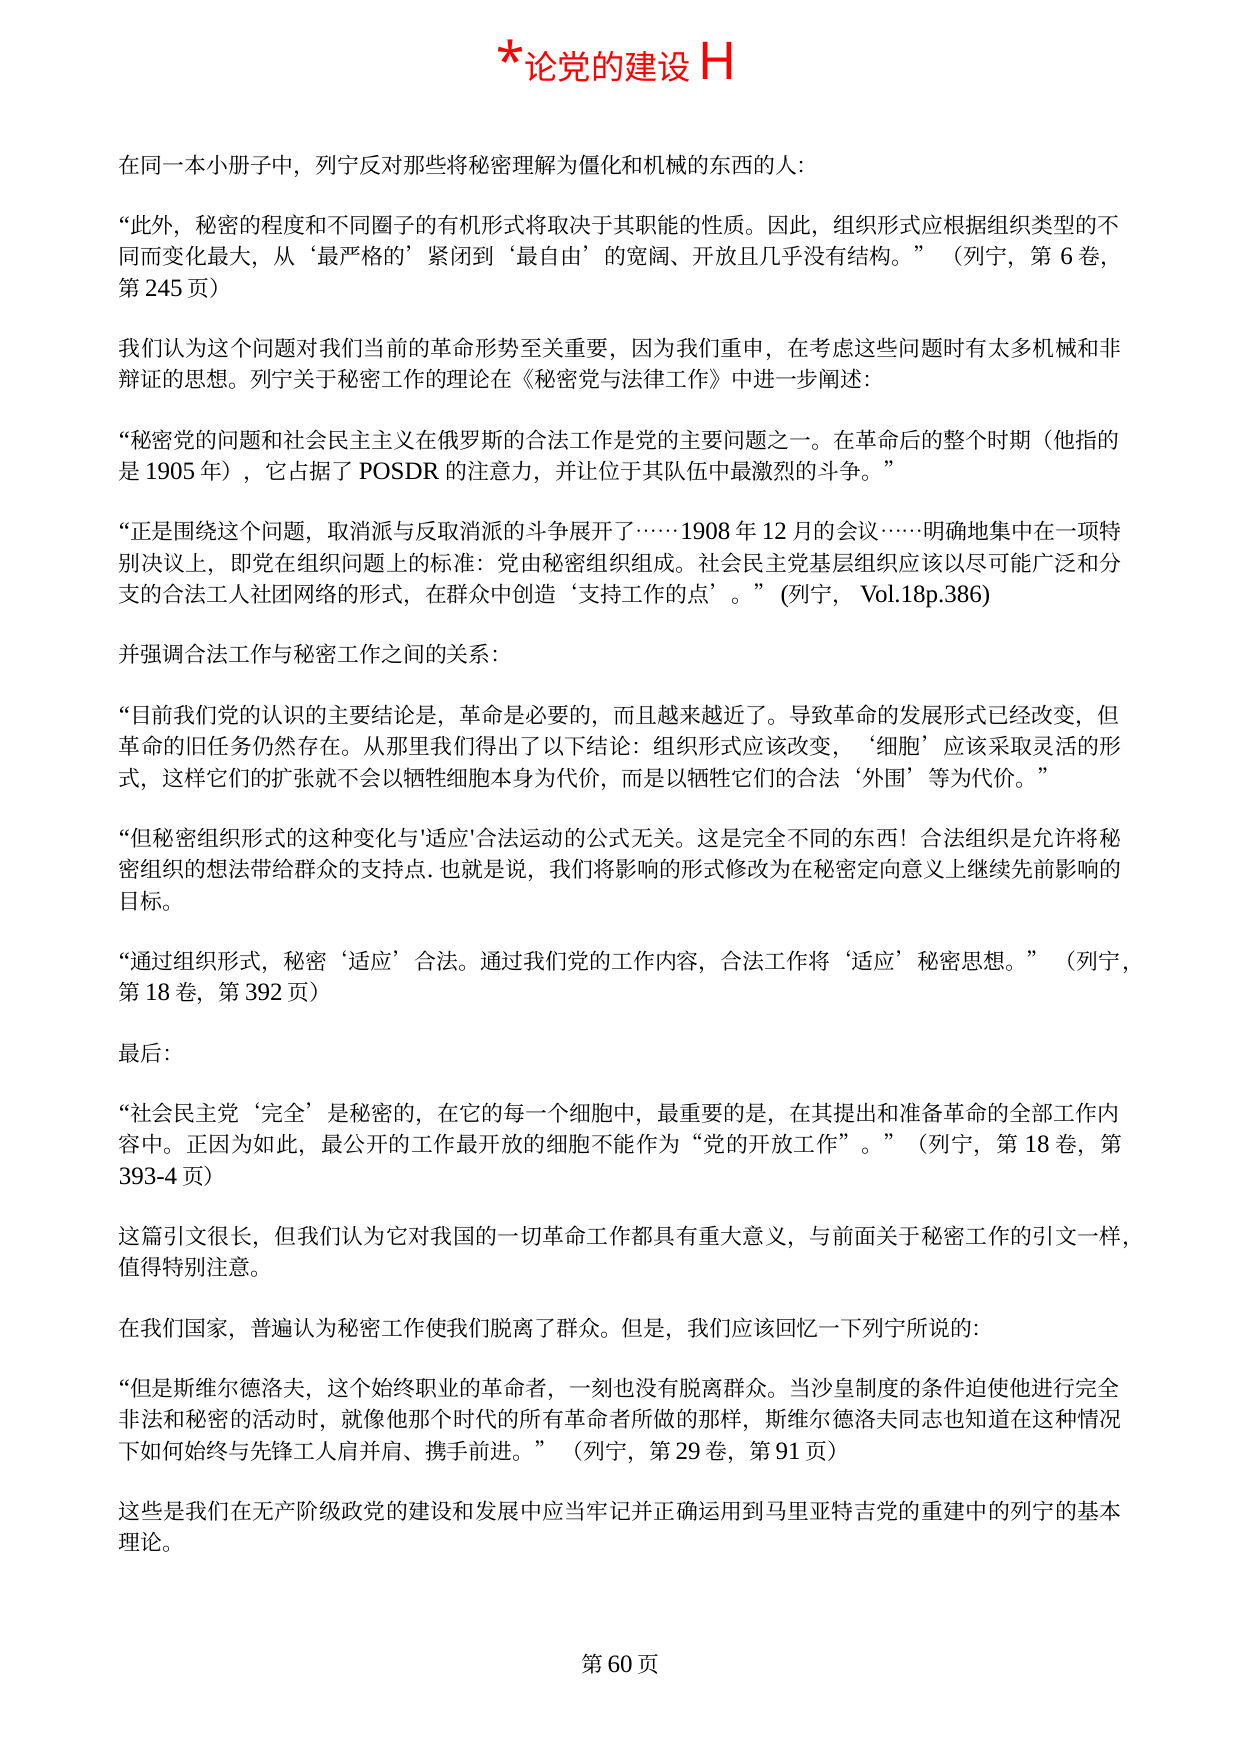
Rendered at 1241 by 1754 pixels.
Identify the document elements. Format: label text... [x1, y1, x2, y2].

text “但秘密组织形式的这种变化与'适应'合法运动的公式无关。这是完全不同的东西！合法组织是允许将秘密组织的想法带给群众的支持点. 也就是说，我们将影响的形式修改为在秘密定向意义上继续先前影响的目标。 [118, 821, 1122, 915]
text “秘密党的问题和社会民主主义在俄罗斯的合法工作是党的主要问题之一。在革命后的整个时期（他指的是1905年），它占据了 POSDR 的注意力，并让位于其队伍中最激烈的斗争。” [118, 423, 1122, 486]
text 并强调合法工作与秘密工作之间的关系： [118, 638, 1122, 669]
text “社会民主党‘完全’是秘密的，在它的每一个细胞中，最重要的是，在其提出和准备革命的全部工作内容中。正因为如此，最公开的工作最开放的细胞不能作为“党的开放工作”。”（列宁，第18卷，第393-4页） [118, 1096, 1122, 1190]
text “通过组织形式，秘密‘适应’合法。通过我们党的工作内容，合法工作将‘适应’秘密思想。” （列宁，第18卷，第392页） [118, 944, 1122, 1007]
text 这篇引文很长，但我们认为它对我国的一切革命工作都具有重大意义，与前面关于秘密工作的引文一样，值得特别注意。 [118, 1219, 1122, 1282]
text 我们认为这个问题对我们当前的革命形势至关重要，因为我们重申，在考虑这些问题时有太多机械和非辩证的思想。列宁关于秘密工作的理论在《秘密党与法律工作》中进一步阐述： [118, 331, 1122, 394]
text “此外，秘密的程度和不同圈子的有机形式将取决于其职能的性质。因此，组织形式应根据组织类型的不同而变化最大，从‘最严格的’紧闭到‘最自由’的宽阔、开放且几乎没有结构。” （列宁，第6卷，第245页） [118, 208, 1122, 302]
text 在同一本小册子中，列宁反对那些将秘密理解为僵化和机械的东西的人： [118, 148, 1122, 179]
text 在我们国家，普遍认为秘密工作使我们脱离了群众。但是，我们应该回忆一下列宁所说的： [118, 1311, 1122, 1342]
text “目前我们党的认识的主要结论是，革命是必要的，而且越来越近了。导致革命的发展形式已经改变，但革命的旧任务仍然存在。从那里我们得出了以下结论：组织形式应该改变，‘细胞’应该采取灵活的形式，这样它们的扩张就不会以牺牲细胞本身为代价，而是以牺牲它们的合法‘外围’等为代价。” [118, 698, 1122, 792]
text 这些是我们在无产阶级政党的建设和发展中应当牢记并正确运用到马里亚特吉党的重建中的列宁的基本理论。 [118, 1494, 1122, 1557]
text “正是围绕这个问题，取消派与反取消派的斗争展开了……1908年12月的会议……明确地集中在一项特别决议上，即党在组织问题上的标准：党由秘密组织组成。社会民主党基层组织应该以尽可能广泛和分支的合法工人社团网络的形式，在群众中创造‘支持工作的点’。” (列宁， Vol.18p.386) [118, 514, 1122, 609]
text 最后： [118, 1036, 1122, 1067]
text “但是斯维尔德洛夫，这个始终职业的革命者，一刻也没有脱离群众。当沙皇制度的条件迫使他进行完全非法和秘密的活动时，就像他那个时代的所有革命者所做的那样，斯维尔德洛夫同志也知道在这种情况下如何始终与先锋工人肩并肩、携手前进。” （列宁，第29卷，第91页） [118, 1371, 1122, 1465]
